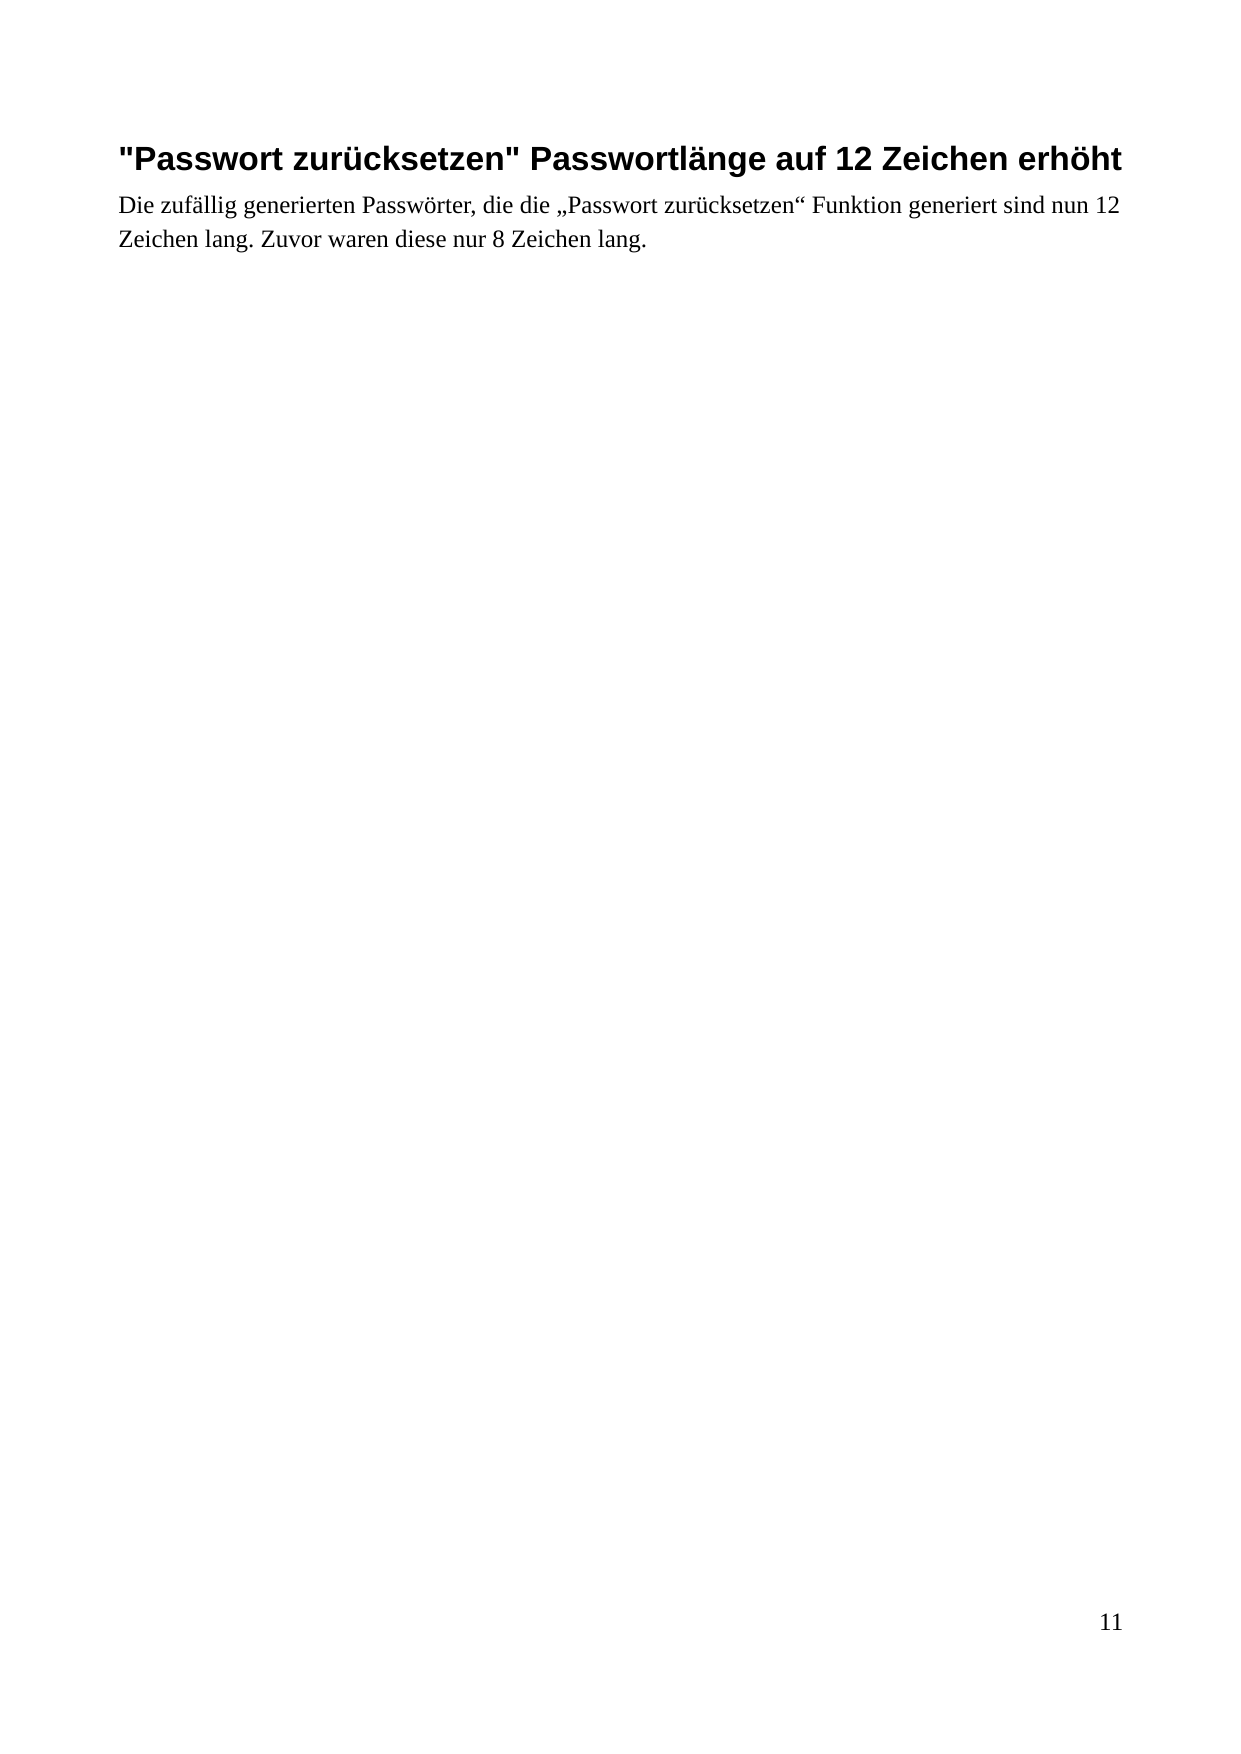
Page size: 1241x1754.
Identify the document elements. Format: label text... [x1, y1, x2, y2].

subtitle "Passwort zurücksetzen" Passwortlänge auf 12 Zeichen erhöht [118, 139, 1123, 178]
text Die zufällig generierten Passwörter, die die „Passwort zurücksetzen“ Funktion generiert sind nun 12 Zeichen lang. Zuvor waren diese nur 8 Zeichen lang. [118, 190, 1123, 253]
